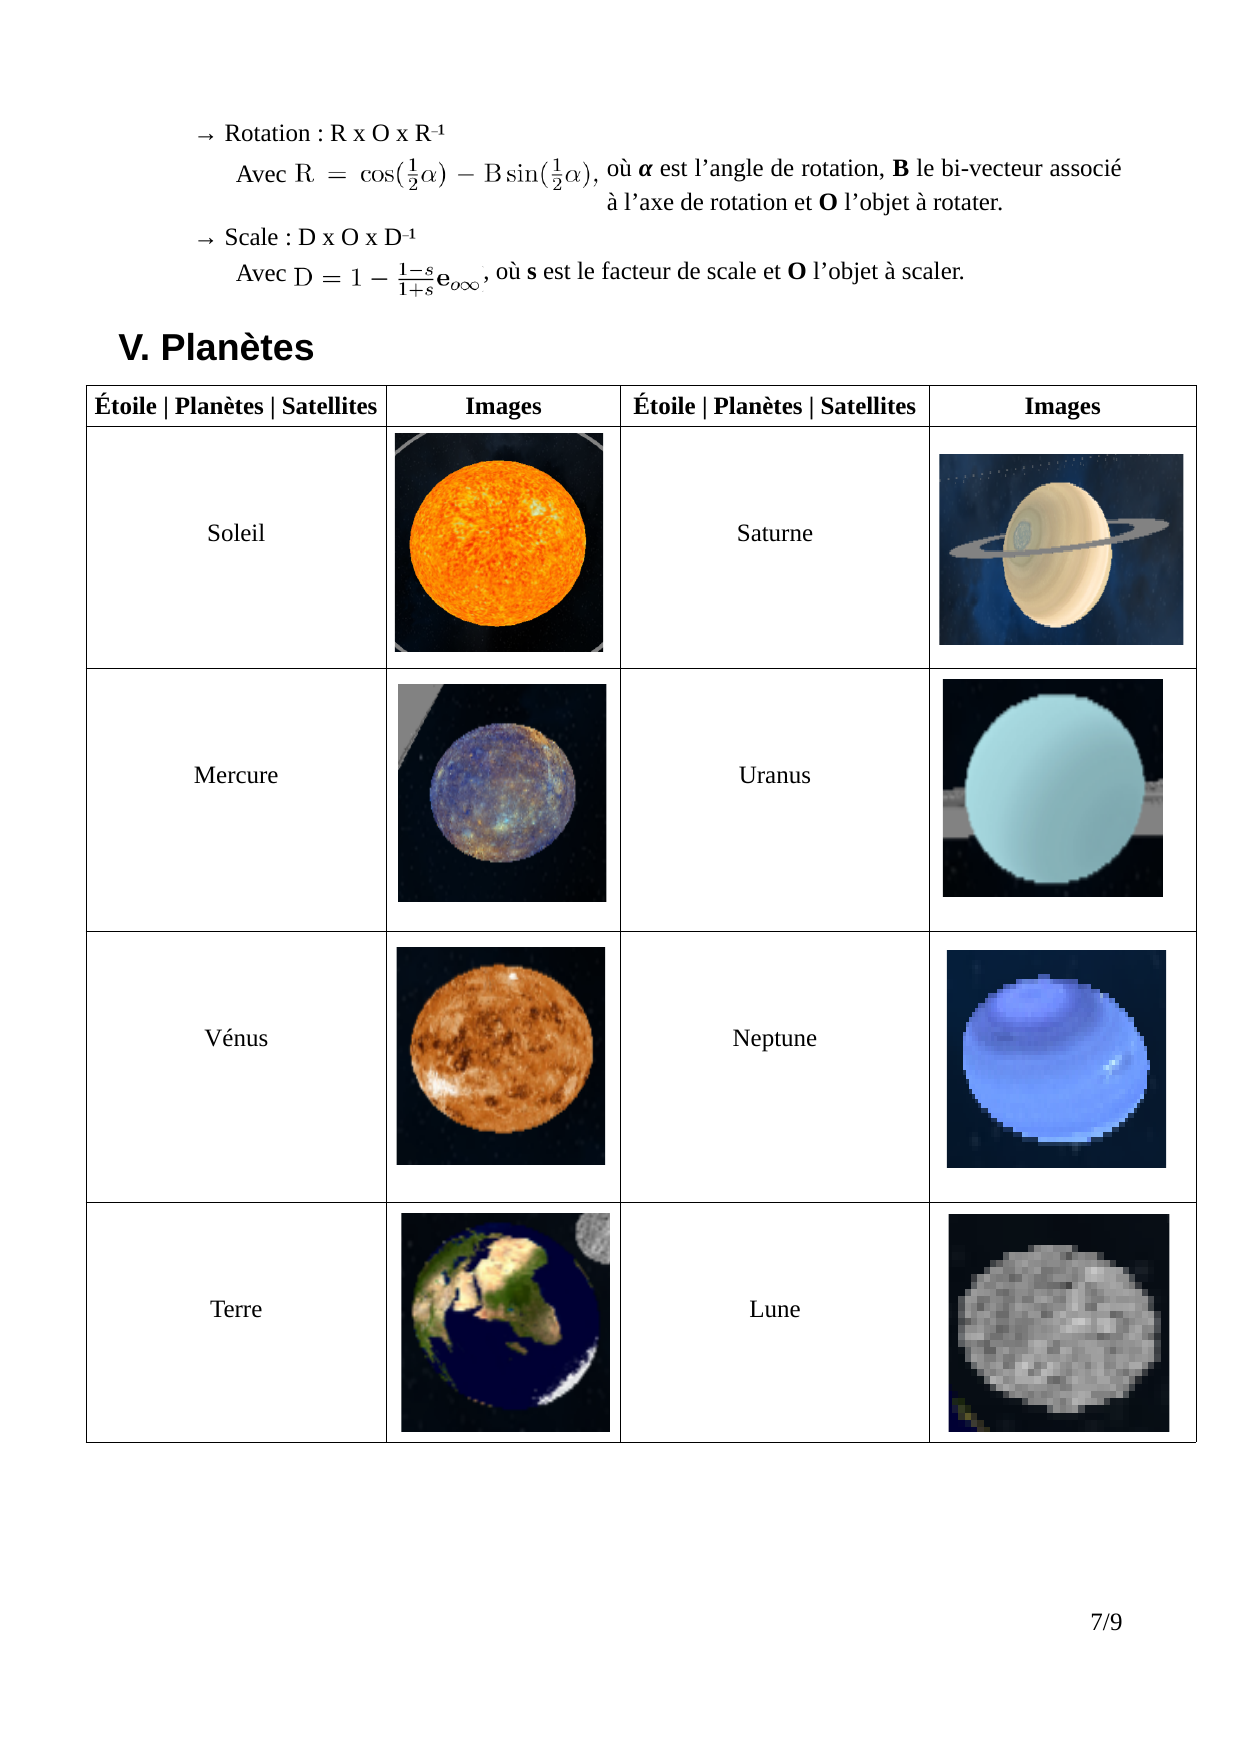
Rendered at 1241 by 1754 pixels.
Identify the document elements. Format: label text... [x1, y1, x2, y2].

table_cell Lune [621, 1203, 929, 1442]
picture [396, 947, 506, 1165]
picture [292, 152, 330, 192]
table_cell [930, 932, 1196, 1202]
table_header Étoile | Planètes | Satellites [621, 386, 929, 426]
picture [398, 684, 536, 902]
table_cell [387, 427, 620, 668]
table_header Étoile | Planètes | Satellites [87, 386, 386, 426]
picture [946, 950, 991, 1168]
text → Scale : D x O x D¯¹ [118, 222, 1122, 250]
table_cell [387, 932, 620, 1202]
picture [987, 454, 1184, 645]
table_cell [930, 669, 1196, 931]
picture [948, 1214, 1087, 1432]
table_cell [930, 427, 1196, 668]
table_header Images [387, 386, 620, 426]
table_cell Terre [87, 1203, 386, 1442]
table_cell [387, 669, 620, 931]
table_cell Neptune [621, 932, 929, 1202]
table_cell Mercure [87, 669, 386, 931]
subtitle V. Planètes [118, 325, 1122, 368]
table_cell [930, 1203, 1196, 1442]
table_header Images [930, 386, 1196, 426]
table_cell [387, 1203, 620, 1442]
table_cell Soleil [87, 427, 386, 668]
picture [401, 1213, 518, 1432]
table_cell Saturne [621, 427, 929, 668]
table_cell Uranus [621, 669, 929, 931]
picture [942, 679, 1053, 897]
picture [291, 261, 363, 301]
picture [394, 433, 604, 652]
table_cell Vénus [87, 932, 386, 1202]
text → Rotation : R x O x R¯¹ [118, 118, 1122, 147]
text , où s est le facteur de scale et O l’objet à scaler. [118, 256, 1122, 285]
text où α est l’angle de rotation, B le bi-vecteur associé à l’axe de rotation et O l’objet à rotater. [118, 153, 1122, 216]
